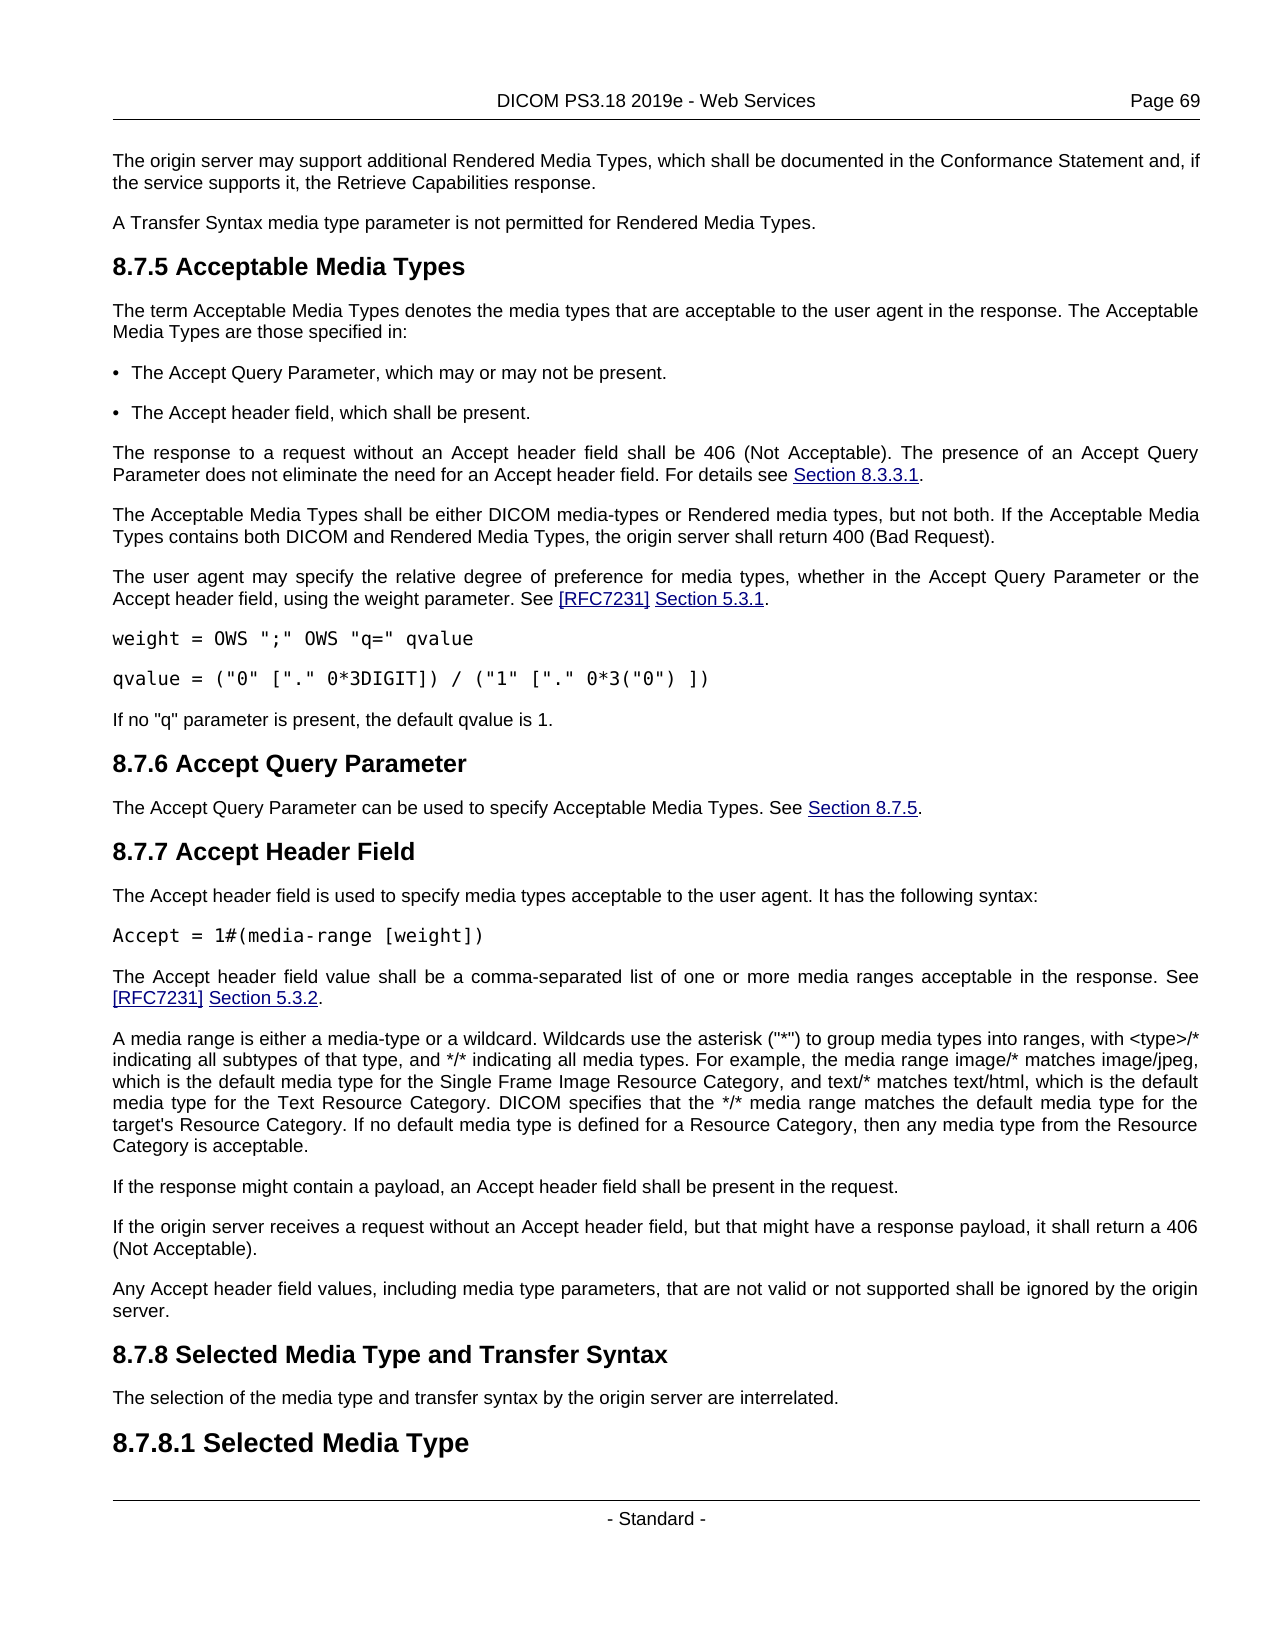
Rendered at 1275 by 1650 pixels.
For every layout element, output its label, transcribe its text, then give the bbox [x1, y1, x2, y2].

text weight = OWS ";" OWS "q=" qvalue [112, 628, 1200, 650]
text qvalue = ("0" ["." 0*3DIGIT]) / ("1" ["." 0*3("0") ]) [112, 668, 1200, 690]
text If the origin server receives a request without an Accept header field, but that might have a response payload, it shall return a 406 (Not Acceptable). [112, 1216, 1200, 1259]
text 8.7.5 Acceptable Media Types [112, 252, 1200, 281]
text • The Accept header field, which shall be present. [112, 402, 1200, 423]
text The Acceptable Media Types shall be either DICOM media-types or Rendered media types, but not both. If the Acceptable Media Types contains both DICOM and Rendered Media Types, the origin server shall return 400 (Bad Request). [112, 504, 1200, 547]
text A media range is either a media-type or a wildcard. Wildcards use the asterisk ("*") to group media types into ranges, with <type>/* indicating all subtypes of that type, and */* indicating all media types. For example, the media range image/* matches image/jpeg, which is the default media type for the Single Frame Image Resource Category, and text/* matches text/html, which is the default media type for the Text Resource Category. DICOM specifies that the */* media range matches the default media type for the target's Resource Category. If no default media type is defined for a Resource Category, then any media type from the Resource Category is acceptable. [112, 1027, 1200, 1157]
text • The Accept Query Parameter, which may or may not be present. [112, 362, 1200, 383]
text Any Accept header field values, including media type parameters, that are not valid or not supported shall be ignored by the origin server. [112, 1278, 1200, 1321]
text The selection of the media type and transfer syntax by the origin server are interrelated. [112, 1387, 1200, 1409]
text The term Acceptable Media Types denotes the media types that are acceptable to the user agent in the response. The Acceptable Media Types are those specified in: [112, 300, 1200, 343]
text If the response might contain a payload, an Accept header field shall be present in the request. [112, 1176, 1200, 1197]
text 8.7.7 Accept Header Field [112, 837, 1200, 866]
text 8.7.6 Accept Query Parameter [112, 749, 1200, 778]
text Accept = 1#(media-range [weight]) [112, 925, 1200, 947]
text 8.7.8.1 Selected Media Type [112, 1427, 1200, 1459]
text 8.7.8 Selected Media Type and Transfer Syntax [112, 1340, 1200, 1368]
text The origin server may support additional Rendered Media Types, which shall be documented in the Conformance Statement and, if the service supports it, the Retrieve Capabilities response. [112, 150, 1200, 193]
text The Accept Query Parameter can be used to specify Acceptable Media Types. See Section 8.7.5. [112, 797, 1200, 818]
text The response to a request without an Accept header field shall be 406 (Not Acceptable). The presence of an Accept Query Parameter does not eliminate the need for an Accept header field. For details see Section 8.3.3.1. [112, 442, 1200, 485]
text A Transfer Syntax media type parameter is not permitted for Rendered Media Types. [112, 212, 1200, 233]
text If no "q" parameter is present, the default qvalue is 1. [112, 709, 1200, 731]
text The user agent may specify the relative degree of preference for media types, whether in the Accept Query Parameter or the Accept header field, using the weight parameter. See [RFC7231] Section 5.3.1. [112, 566, 1200, 609]
text The Accept header field value shall be a comma-separated list of one or more media ranges acceptable in the response. See [RFC7231] Section 5.3.2. [112, 966, 1200, 1009]
text The Accept header field is used to specify media types acceptable to the user agent. It has the following syntax: [112, 885, 1200, 906]
